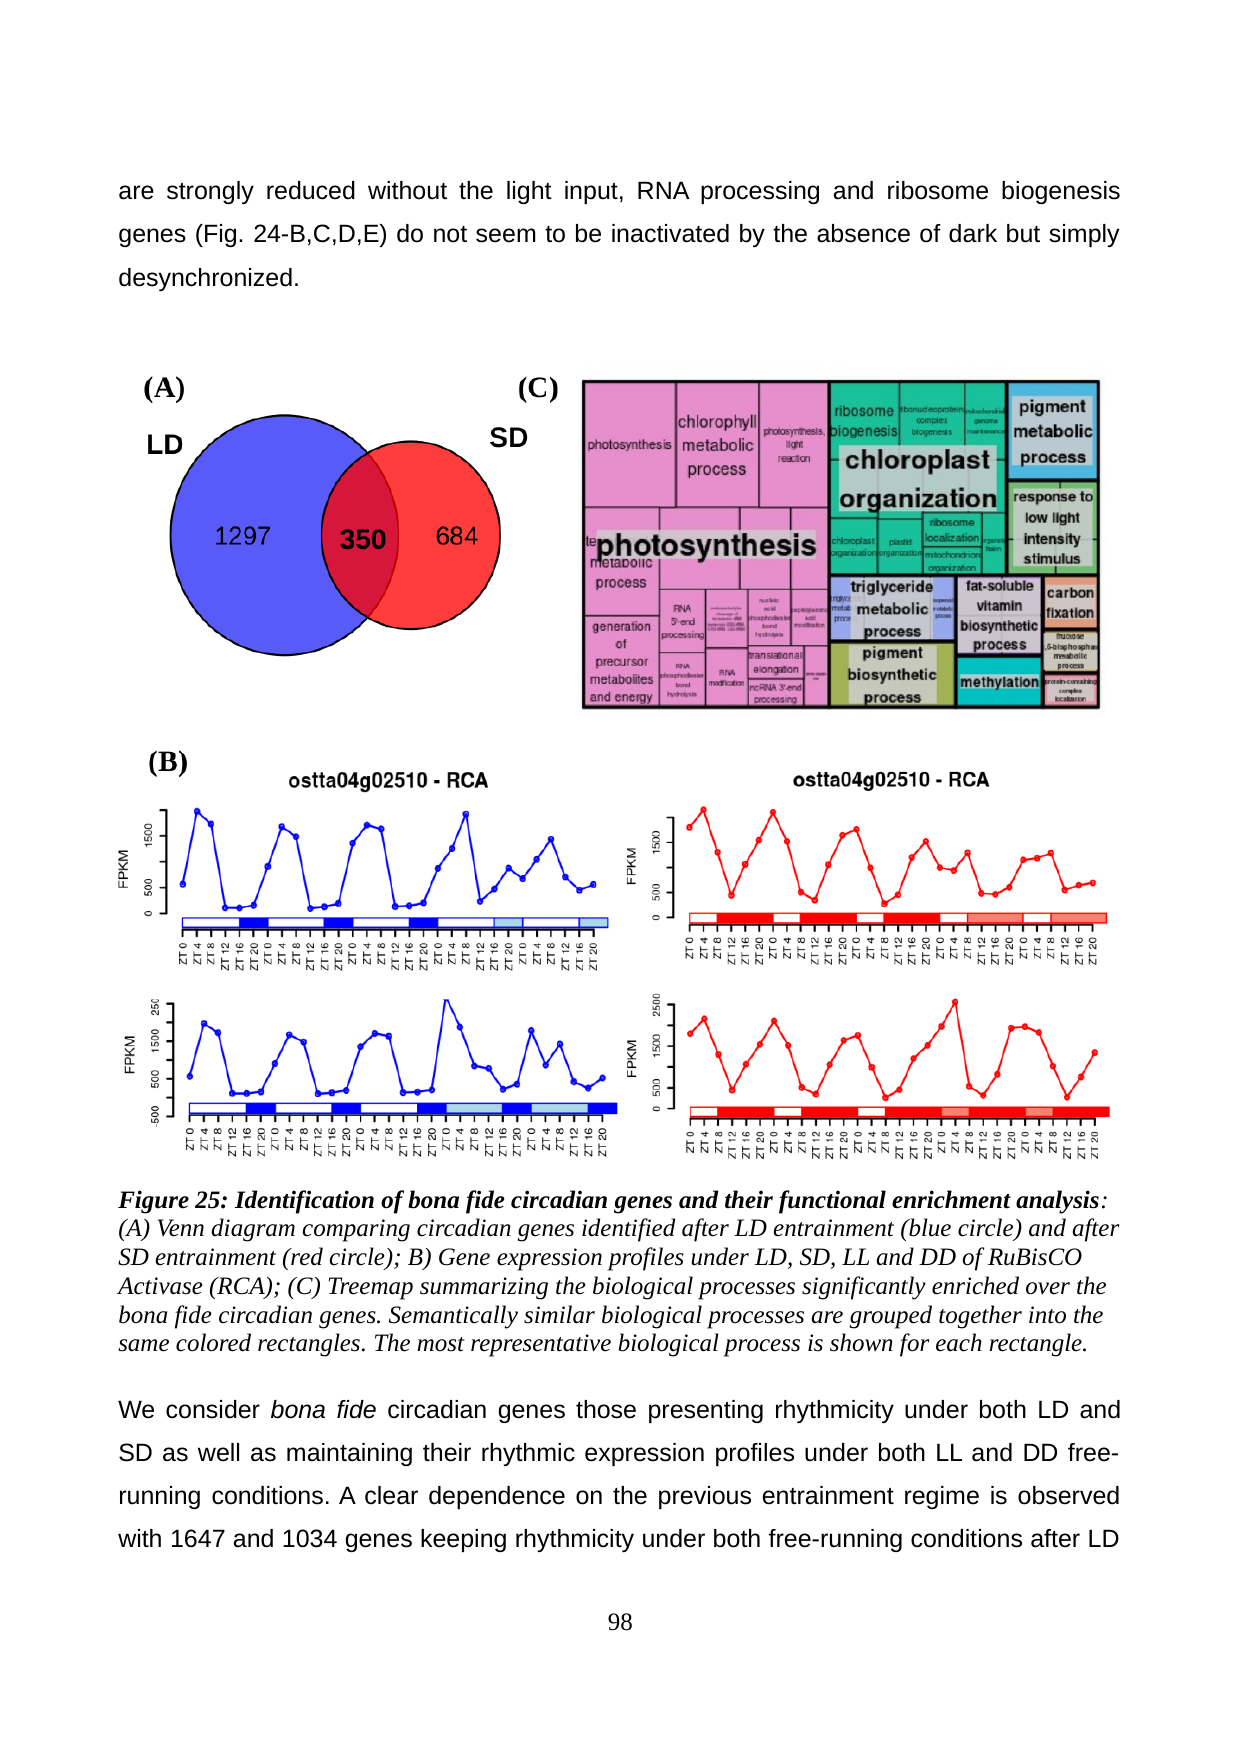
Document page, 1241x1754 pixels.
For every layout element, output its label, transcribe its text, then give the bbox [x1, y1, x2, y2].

text We consider bona fide circadian genes those presenting rhythmicity under both LD and SD as well as maintaining their rhythmic expression profiles under both LL and DD free-running conditions. A clear dependence on the previous entrainment regime is observed with 1647 and 1034 genes keeping rhythmicity under both free-running conditions after LD [118, 1357, 1122, 1553]
text Figure 25: Identification of bona fide circadian genes and their functional enrichment analysis: (A) Venn diagram comparing circadian genes identified after LD entrainment (blue circle) and after SD entrainment (red circle); B) Gene expression profiles under LD, SD, LL and DD of RuBisCO Activase (RCA); (C) Treemap summarizing the biological processes significantly enriched over the bona fide circadian genes. Semantically similar biological processes are grouped together into the same colored rectangles. The most representative biological process is shown for each rectangle. [118, 374, 1122, 1357]
picture [112, 361, 1117, 1185]
text are strongly reduced without the light input, RNA processing and ribosome biogenesis genes (Fig. 24-B,C,D,E) do not seem to be inactivated by the absence of dark but simply desynchronized. [118, 176, 1122, 291]
